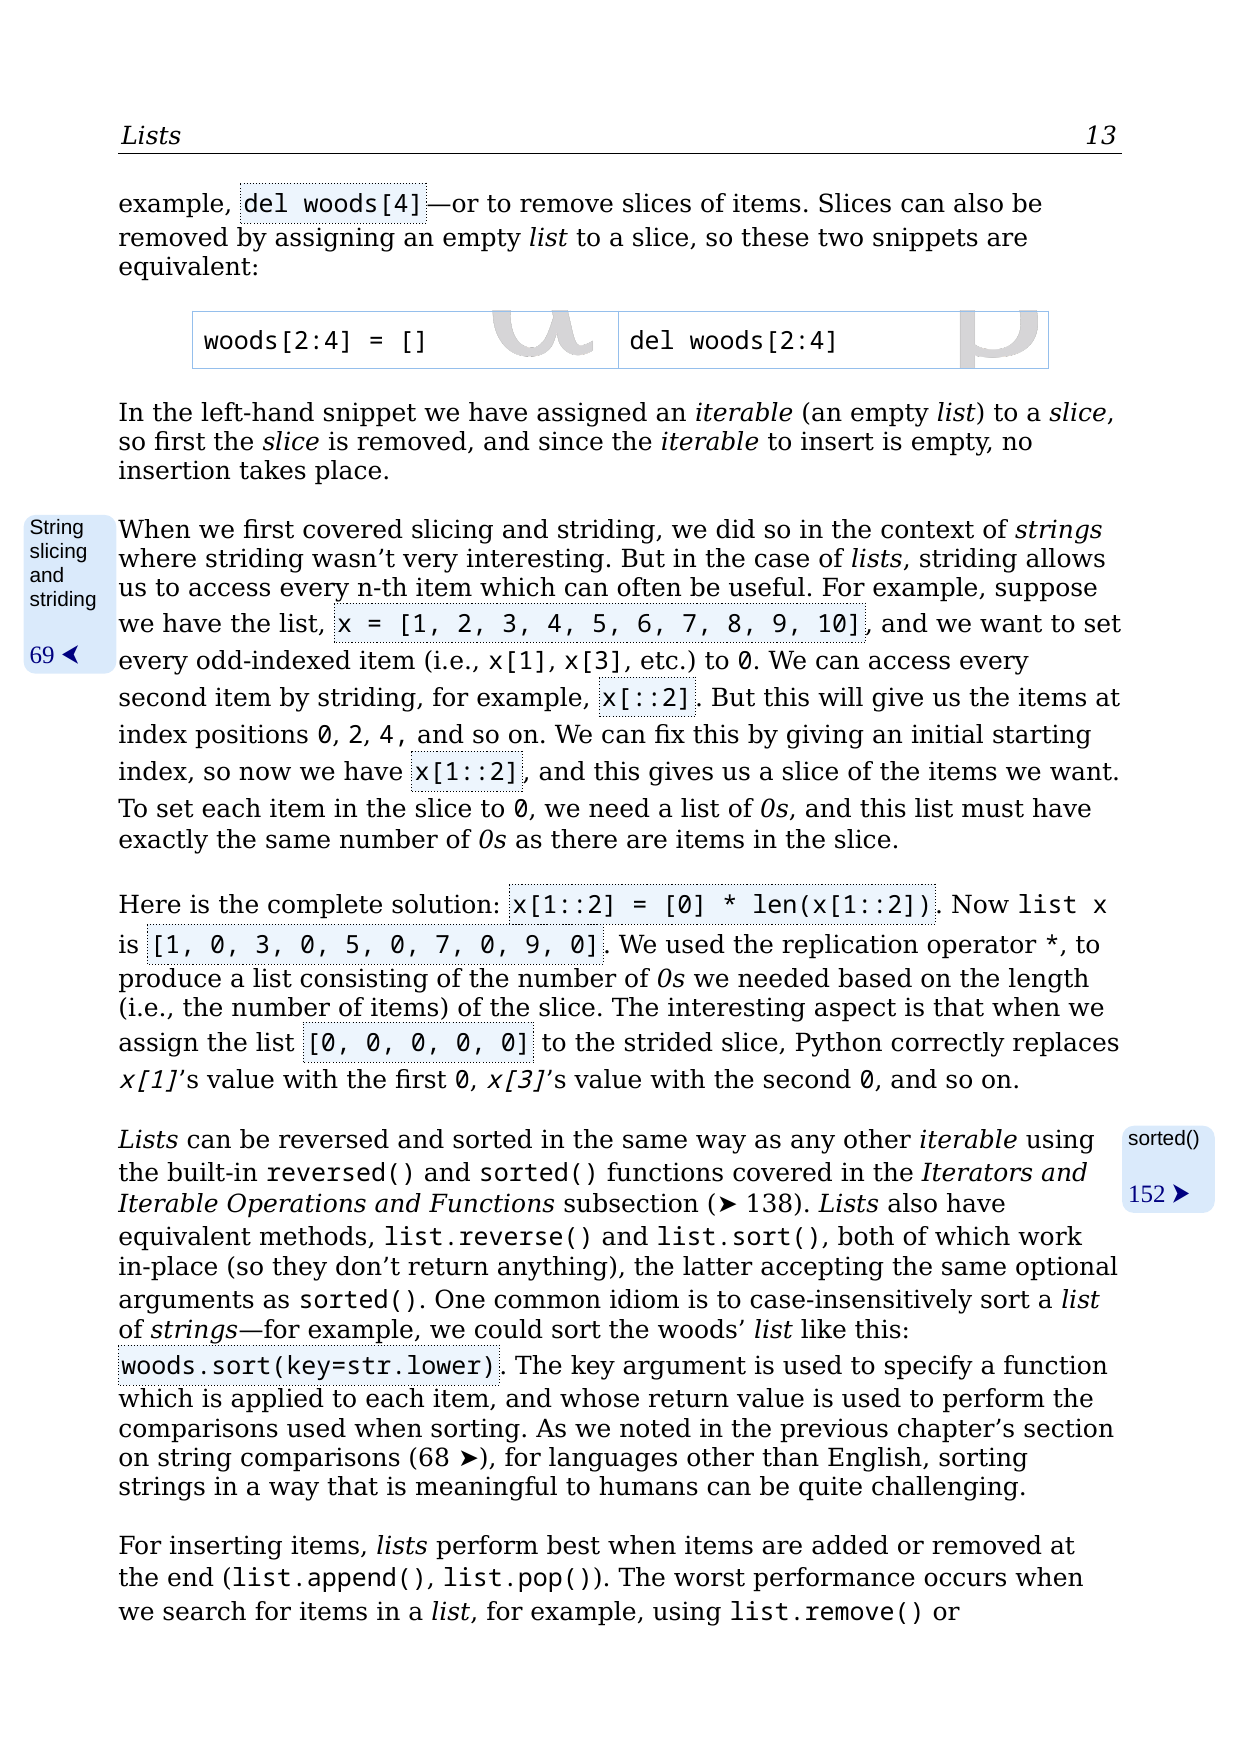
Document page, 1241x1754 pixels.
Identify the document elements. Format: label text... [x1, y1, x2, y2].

text In the left-hand snippet we have assigned an iterable (an empty list) to a slice, so first the slice is removed, and since the iterable to insert is empty, no insertion takes place. [118, 398, 1122, 485]
table_header woods[2:4] = [] [193, 312, 618, 368]
text Lists can be reversed and sorted in the same way as any other iterable using the built-in reversed() and sorted() functions covered in the Iterators and Iterable Operations and Functions subsection (➤ 138). Lists also have equivalent methods, list.reverse() and list.sort(), both of which work in-place (so they don’t return anything), the latter accepting the same optional arguments as sorted(). One common idiom is to case-insensitively sort a list of strings—for example, we could sort the woods’ list like this: woods.sort(key=str.lower). The key argument is used to specify a function which is applied to each item, and whose return value is used to perform the comparisons used when sorting. As we noted in the previous chapter’s section on string comparisons (68 ➤), for languages other than English, sorting strings in a way that is meaningful to humans can be quite challenging. [118, 1126, 1122, 1501]
text When we first covered slicing and striding, we did so in the context of strings where striding wasn’t very interesting. But in the case of lists, striding allows us to access every n-th item which can often be useful. For example, suppose we have the list, x = [1, 2, 3, 4, 5, 6, 7, 8, 9, 10], and we want to set every odd-indexed item (i.e., x[1], x[3], etc.) to 0. We can access every second item by striding, for example, x[::2]. But this will give us the items at index positions 0, 2, 4, and so on. We can fix this by giving an initial starting index, so now we have x[1::2], and this gives us a slice of the items we want. To set each item in the slice to 0, we need a list of 0s, and this list must have exactly the same number of 0s as there are items in the slice. [118, 515, 1122, 854]
table_header del woods[2:4] [619, 312, 1048, 368]
text example, del woods[4]—or to remove slices of items. Slices can also be removed by assigning an empty list to a slice, so these two snippets are equivalent: [118, 183, 1122, 281]
text Here is the complete solution: x[1::2] = [0] * len(x[1::2]). Now list x is [1, 0, 3, 0, 5, 0, 7, 0, 9, 0]. We used the replication operator *, to produce a list consisting of the number of 0s we needed based on the length (i.e., the number of items) of the slice. The interesting aspect is that when we assign the list [0, 0, 0, 0, 0] to the strided slice, Python correctly replaces x[1]’s value with the first 0, x[3]’s value with the second 0, and so on. [118, 883, 1122, 1096]
text For inserting items, lists perform best when items are added or removed at the end (list.append(), list.pop()). The worst performance occurs when we search for items in a list, for example, using list.remove() or [118, 1531, 1122, 1628]
